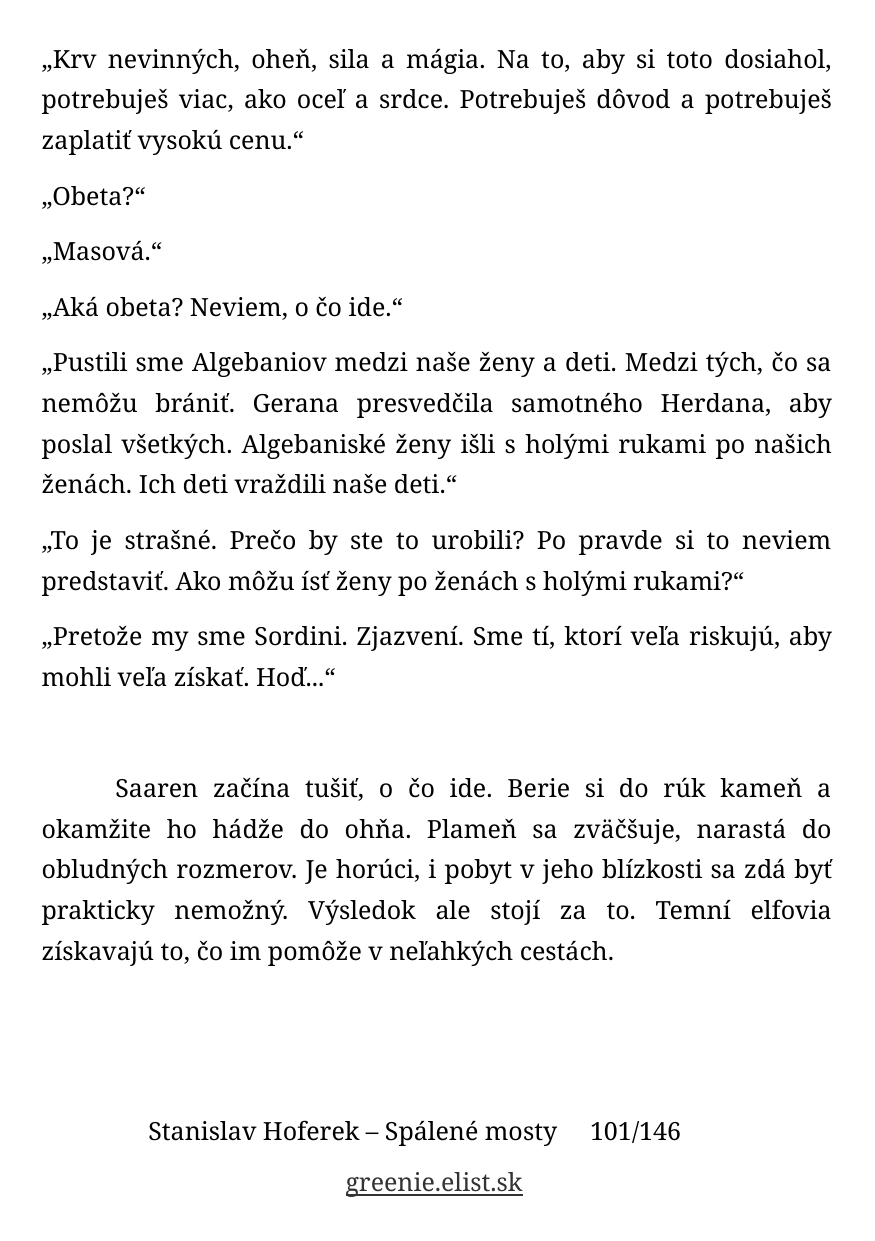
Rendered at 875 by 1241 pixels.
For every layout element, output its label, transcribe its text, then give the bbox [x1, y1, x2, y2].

text „Krv nevinných, oheň, sila a mágia. Na to, aby si toto dosiahol, potrebuješ viac, ako oceľ a srdce. Potrebuješ dôvod a potrebuješ zaplatiť vysokú cenu.“ [41, 41, 833, 157]
text Saaren začína tušiť, o čo ide. Berie si do rúk kameň a okamžite ho hádže do ohňa. Plameň sa zväčšuje, narastá do obludných rozmerov. Je horúci, i pobyt v jeho blízkosti sa zdá byť prakticky nemožný. Výsledok ale stojí za to. Temní elfovia získavajú to, čo im pomôže v neľahkých cestách. [41, 771, 833, 968]
text „To je strašné. Prečo by ste to urobili? Po pravde si to neviem predstaviť. Ako môžu ísť ženy po ženách s holými rukami?“ [41, 523, 833, 597]
text „Masová.“ [41, 234, 833, 268]
text „Obeta?“ [41, 178, 833, 212]
text „Pretože my sme Sordini. Zjazvení. Sme tí, ktorí veľa riskujú, aby mohli veľa získať. Hoď...“ [41, 619, 833, 694]
text „Pustili sme Algebaniov medzi naše ženy a deti. Medzi tých, čo sa nemôžu brániť. Gerana presvedčila samotného Herdana, aby poslal všetkých. Algebaniské ženy išli s holými rukami po našich ženách. Ich deti vraždili naše deti.“ [41, 345, 833, 501]
text „Aká obeta? Neviem, o čo ide.“ [41, 289, 833, 323]
